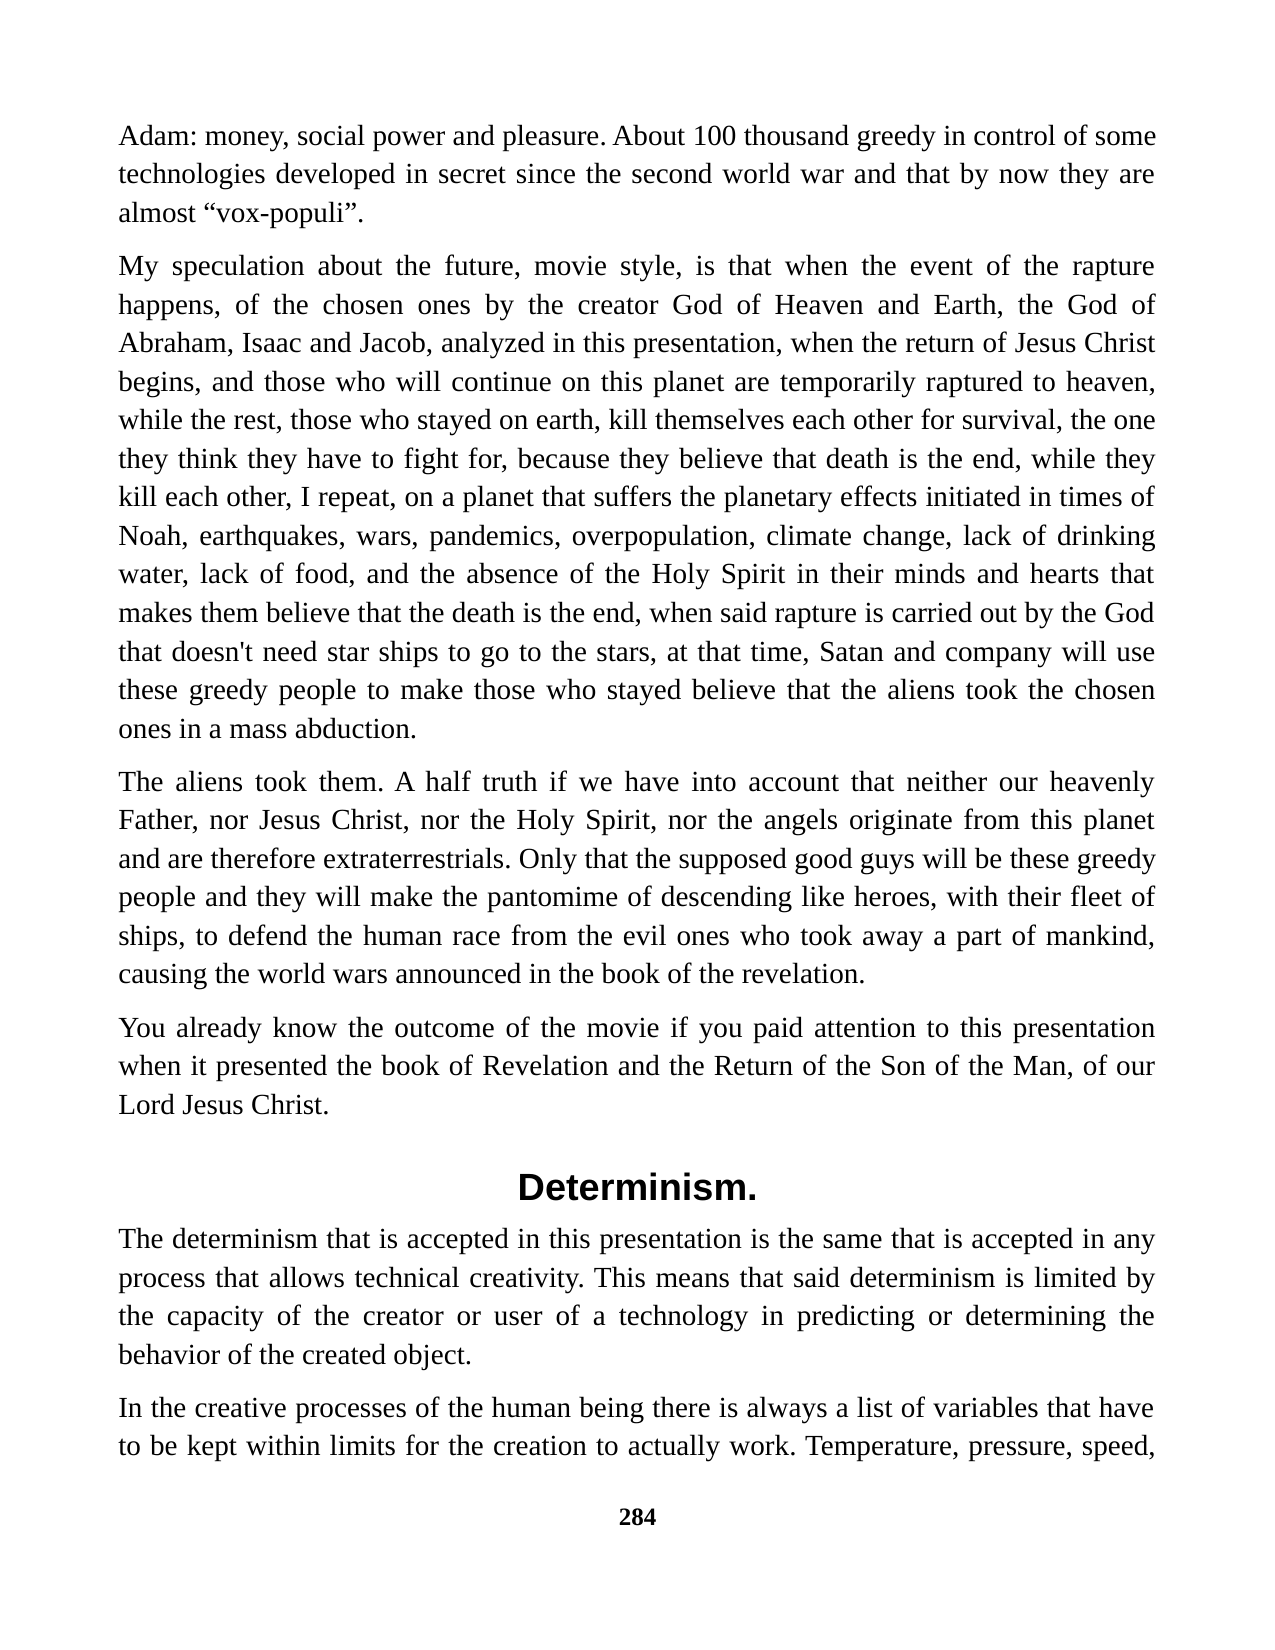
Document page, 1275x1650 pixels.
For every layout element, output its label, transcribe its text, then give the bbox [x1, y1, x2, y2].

subtitle Determinism. [118, 1165, 1157, 1209]
text My speculation about the future, movie style, is that when the event of the rapture happens, of the chosen ones by the creator God of Heaven and Earth, the God of Abraham, Isaac and Jacob, analyzed in this presentation, when the return of Jesus Christ begins, and those who will continue on this planet are temporarily raptured to heaven, while the rest, those who stayed on earth, kill themselves each other for survival, the one they think they have to fight for, because they believe that death is the end, while they kill each other, I repeat, on a planet that suffers the planetary effects initiated in times of Noah, earthquakes, wars, pandemics, overpopulation, climate change, lack of drinking water, lack of food, and the absence of the Holy Spirit in their minds and hearts that makes them believe that the death is the end, when said rapture is carried out by the God that doesn't need star ships to go to the stars, at that time, Satan and company will use these greedy people to make those who stayed believe that the aliens took the chosen ones in a mass abduction. [118, 248, 1157, 744]
text In the creative processes of the human being there is always a list of variables that have to be kept within limits for the creation to actually work. Temperature, pressure, speed, [118, 1390, 1157, 1462]
text The aliens took them. A half truth if we have into account that neither our heavenly Father, nor Jesus Christ, nor the Holy Spirit, nor the angels originate from this planet and are therefore extraterrestrials. Only that the supposed good guys will be these greedy people and they will make the pantomime of descending like heroes, with their fleet of ships, to defend the human race from the evil ones who took away a part of mankind, causing the world wars announced in the book of the revelation. [118, 764, 1157, 990]
text Adam: money, social power and pleasure. About 100 thousand greedy in control of some technologies developed in secret since the second world war and that by now they are almost “vox-populi”. [118, 118, 1157, 229]
text The determinism that is accepted in this presentation is the same that is accepted in any process that allows technical creativity. This means that said determinism is limited by the capacity of the creator or user of a technology in predicting or determining the behavior of the created object. [118, 1221, 1157, 1370]
text You already know the outcome of the movie if you paid attention to this presentation when it presented the book of Revelation and the Return of the Son of the Man, of our Lord Jesus Christ. [118, 1010, 1157, 1120]
